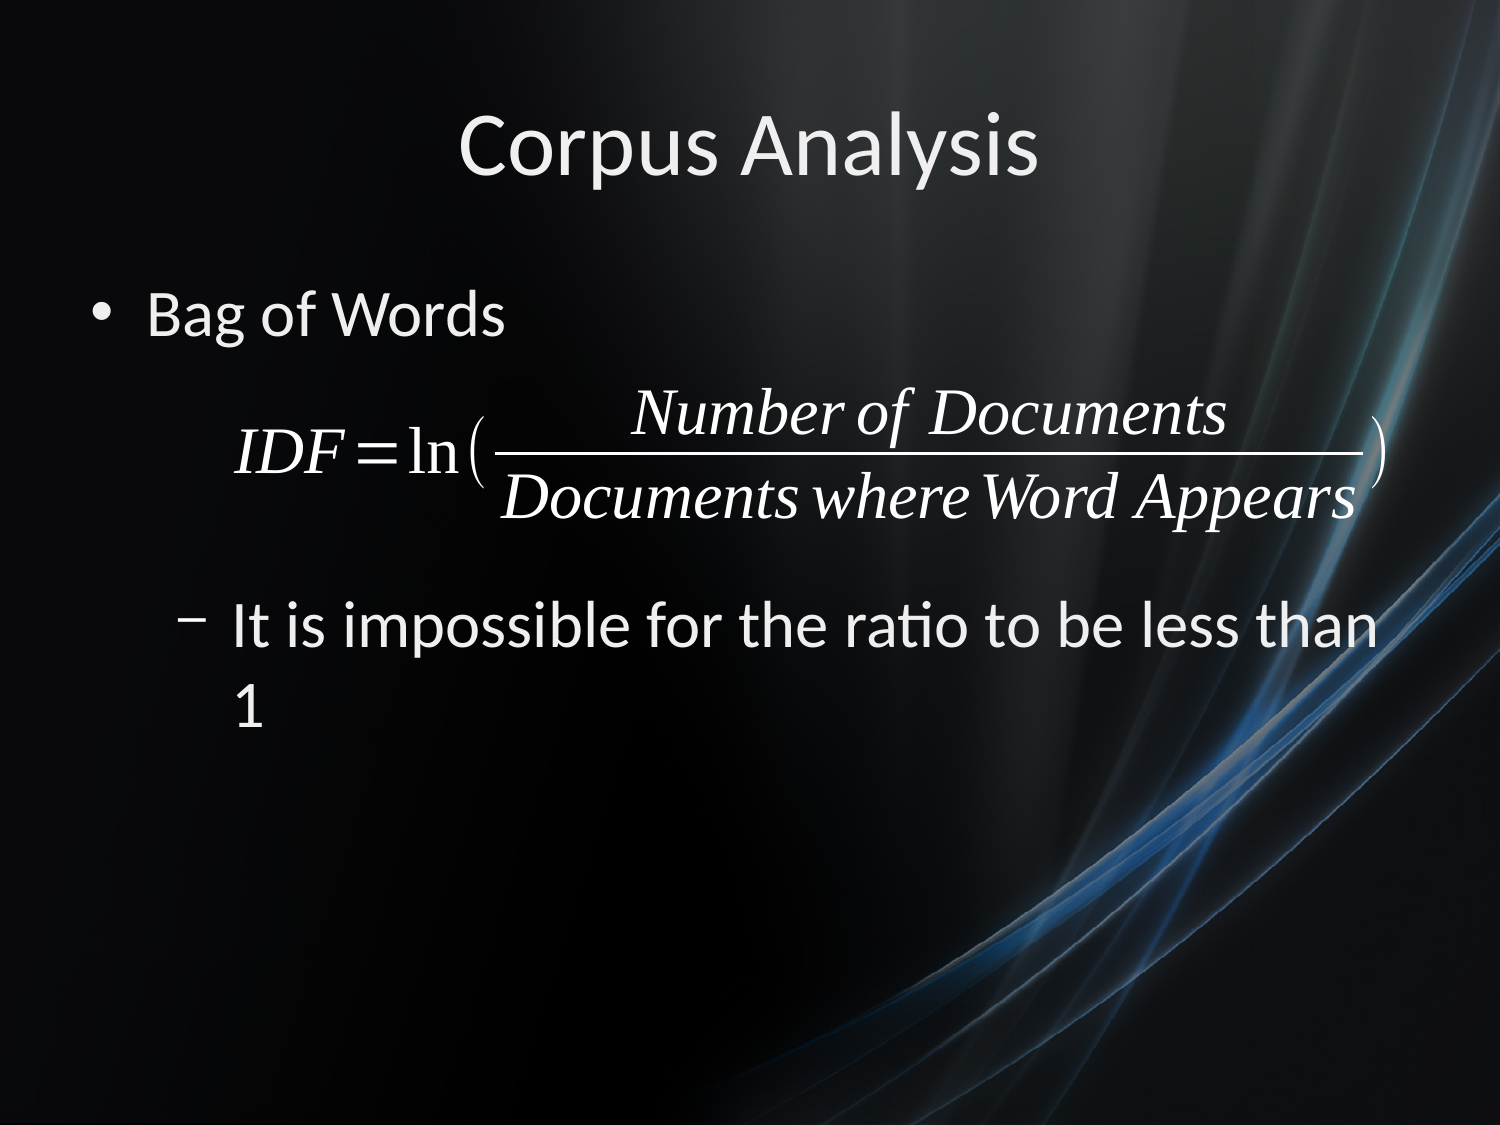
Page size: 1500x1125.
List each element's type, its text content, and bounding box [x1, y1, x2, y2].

list Bag of Words It is impossible for the ratio to be less than 1 [75, 262, 1426, 1005]
title Corpus Analysis [75, 45, 1425, 233]
text_box [0, 0, 1500, 1125]
chart [225, 375, 1398, 533]
